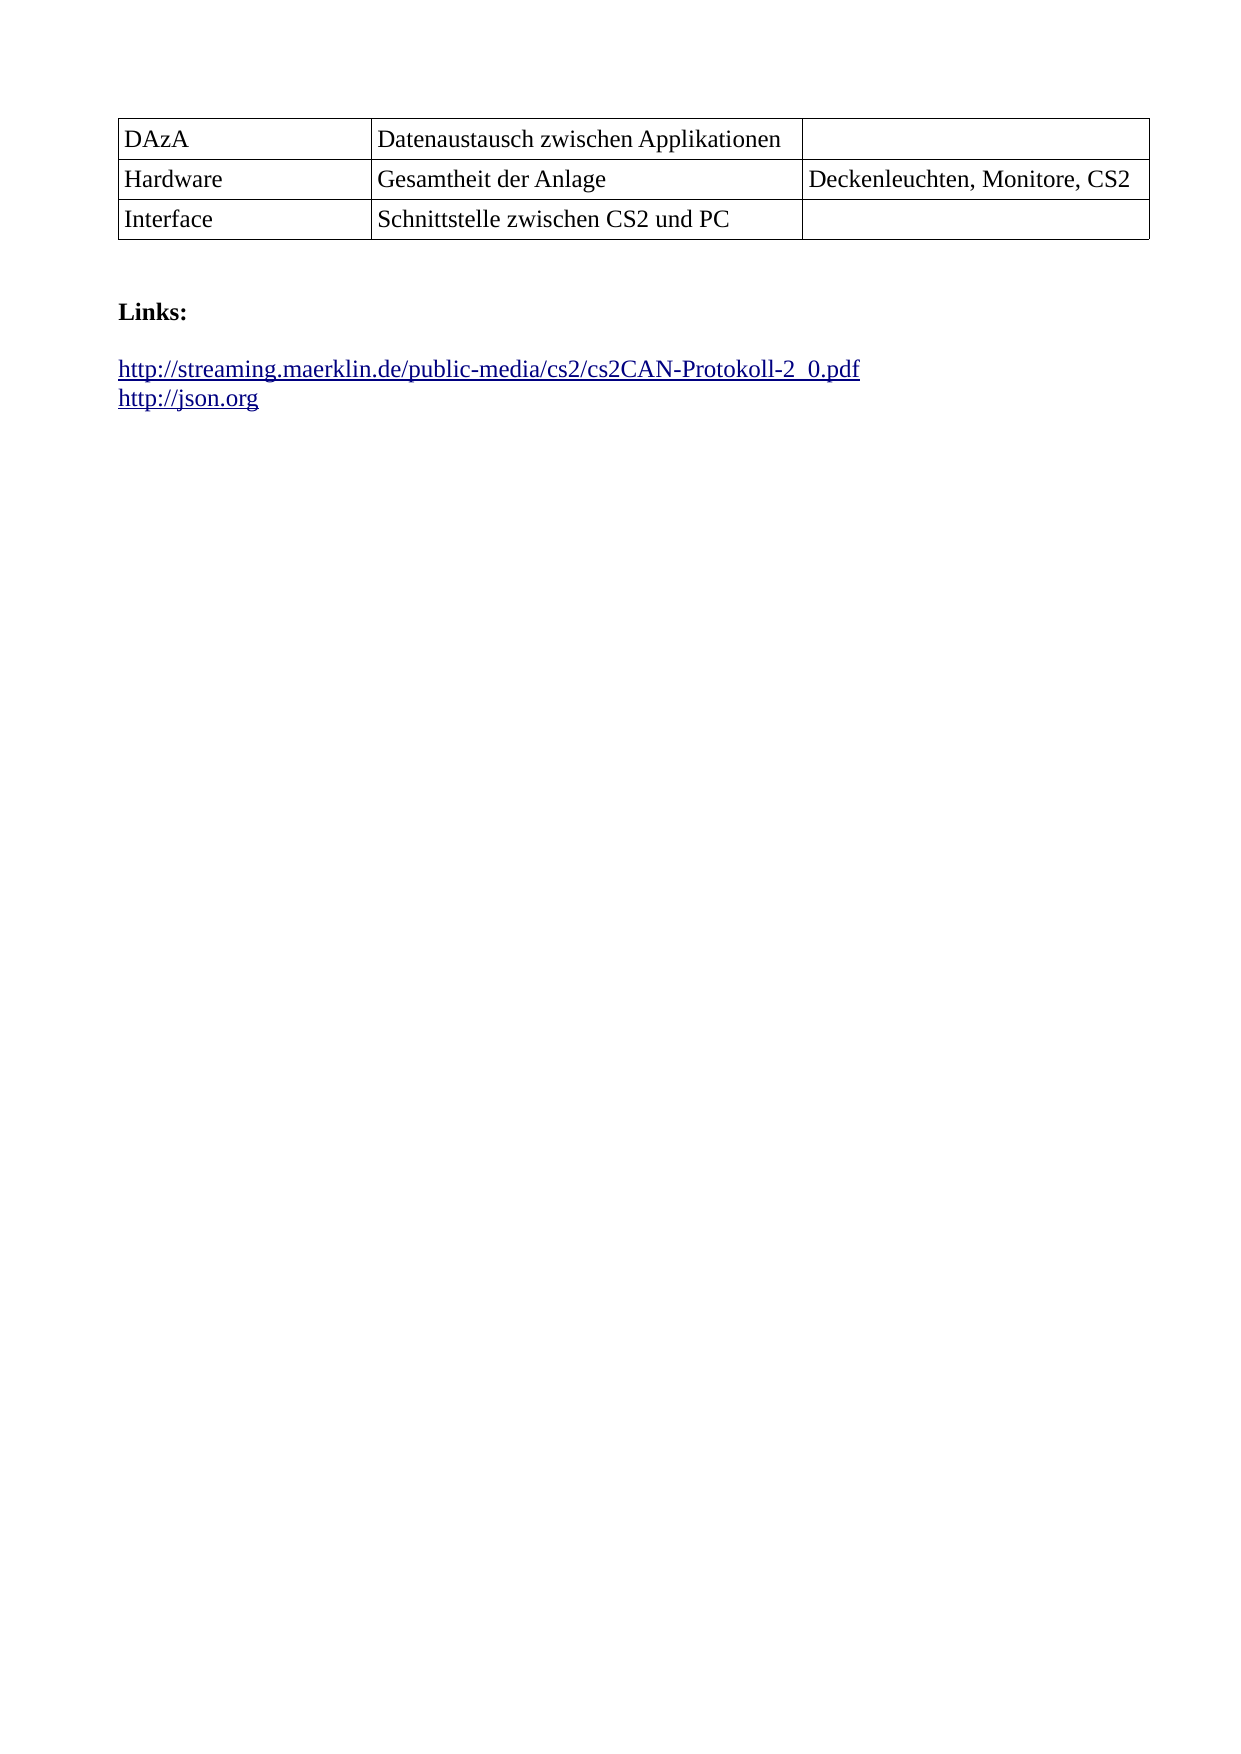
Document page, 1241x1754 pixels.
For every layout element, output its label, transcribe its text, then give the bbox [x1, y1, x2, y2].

table_cell DAzA [119, 119, 371, 158]
table_cell Datenaustausch zwischen Applikationen [372, 119, 802, 158]
table_cell Interface [119, 200, 371, 239]
text http://streaming.maerklin.de/public-media/cs2/cs2CAN-Protokoll-2_0.pdf [118, 354, 1122, 383]
table_cell Schnittstelle zwischen CS2 und PC [372, 200, 802, 239]
table_cell [803, 200, 1149, 239]
table_cell Hardware [119, 160, 371, 199]
text Links: [118, 297, 1122, 325]
table_cell Deckenleuchten, Monitore, CS2 [803, 160, 1149, 199]
text http://json.org [118, 383, 1122, 412]
table_cell Gesamtheit der Anlage [372, 160, 802, 199]
table_cell [803, 119, 1149, 158]
